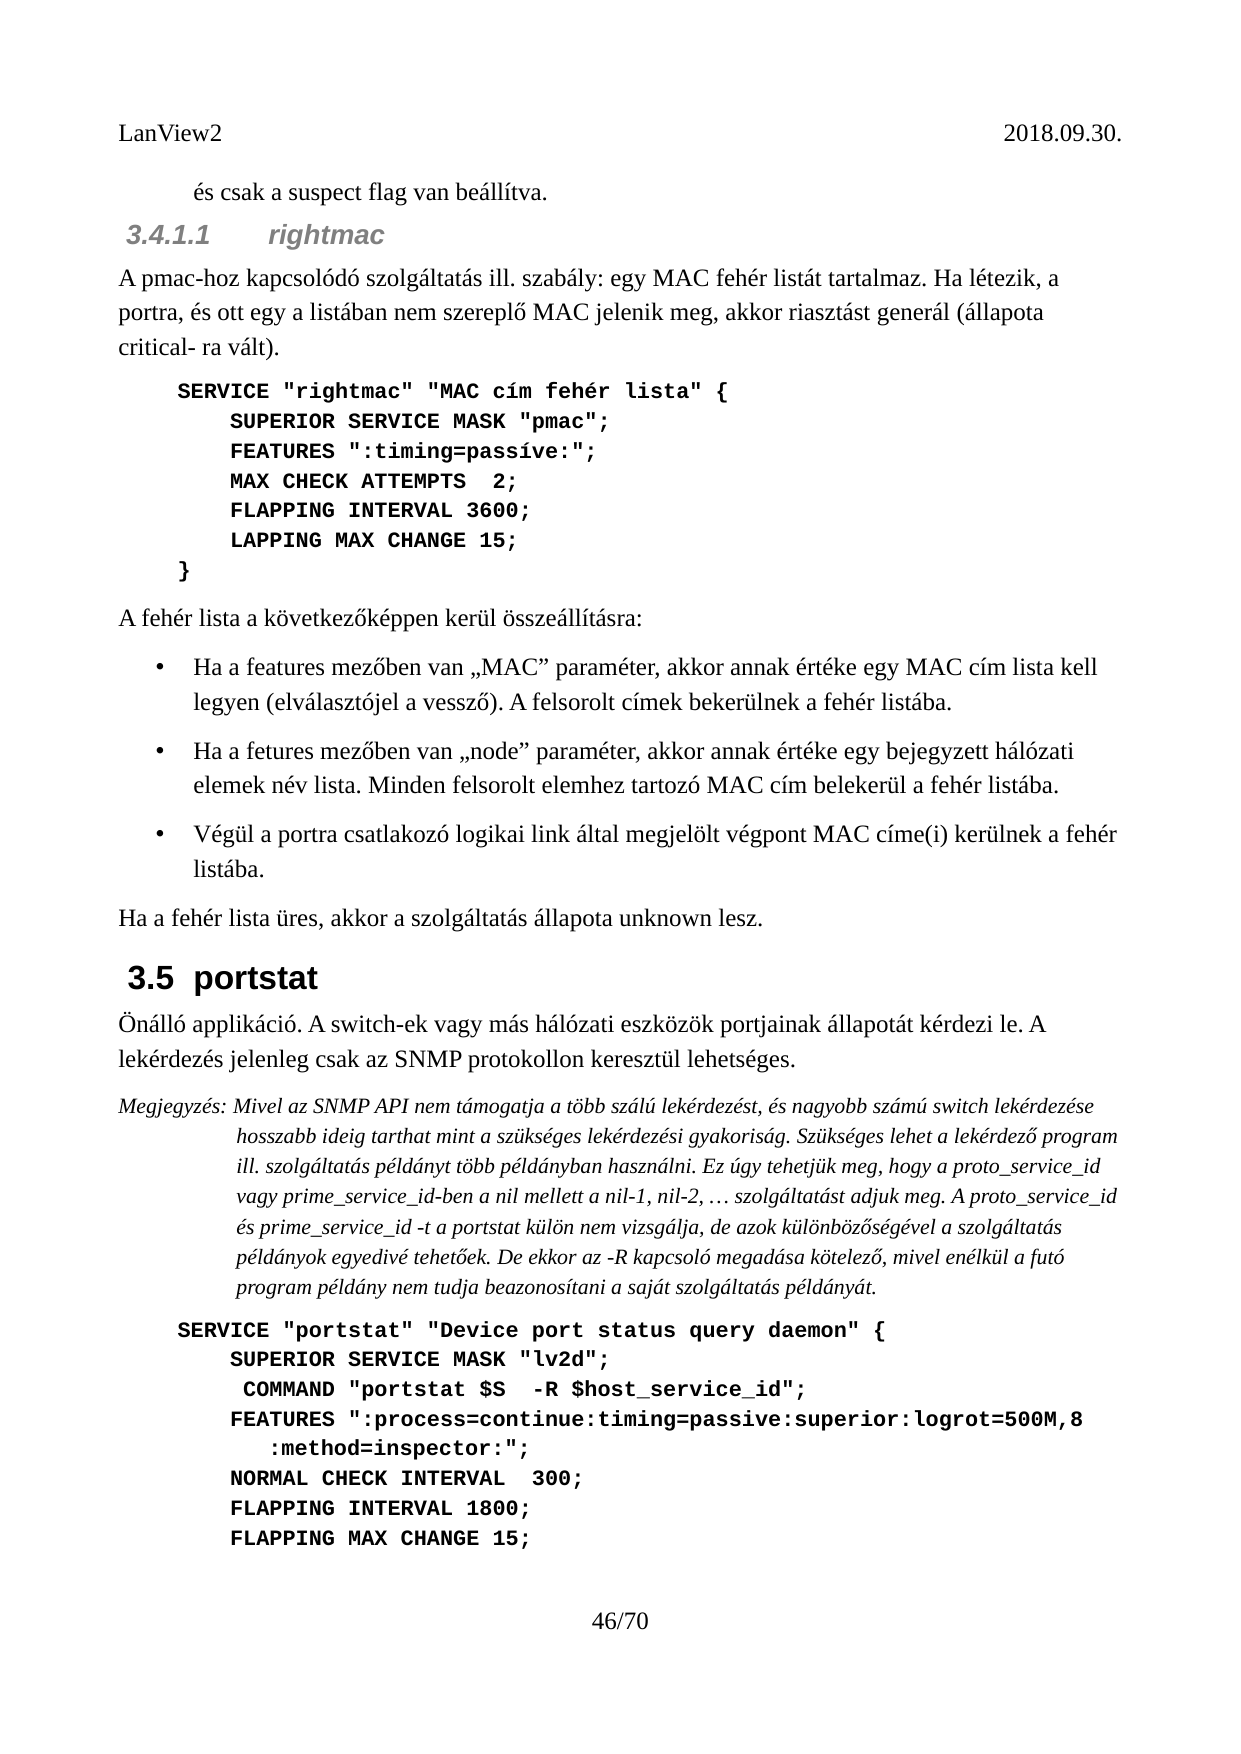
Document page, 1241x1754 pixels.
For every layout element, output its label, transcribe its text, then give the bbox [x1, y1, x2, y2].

list Ha a fetures mezőben van „node” paraméter, akkor annak értéke egy bejegyzett hálózati elemek név lista. Minden felsorolt elemhez tartozó MAC cím belekerül a fehér listába. [156, 736, 1122, 799]
text SERVICE "rightmac" "MAC cím fehér lista" { SUPERIOR SERVICE MASK "pmac"; FEATURES ":timing=passíve:"; MAX CHECK ATTEMPTS 2; FLAPPING INTERVAL 3600; LAPPING MAX CHANGE 15; } [177, 381, 1122, 584]
text A pmac-hoz kapcsolódó szolgáltatás ill. szabály: egy MAC fehér listát tartalmaz. Ha létezik, a portra, és ott egy a listában nem szereplő MAC jelenik meg, akkor riasztást generál (állapota critical- ra vált). [118, 263, 1122, 360]
subtitle rightmac [118, 218, 1122, 250]
text Megjegyzés: Mivel az SNMP API nem támogatja a több szálú lekérdezést, és nagyobb számú switch lekérdezése hosszabb ideig tarthat mint a szükséges lekérdezési gyakoriság. Szükséges lehet a lekérdező program ill. szolgáltatás példányt több példányban használni. Ez úgy tehetjük meg, hogy a proto_service_id vagy prime_service_id-ben a nil mellett a nil-1, nil-2, … szolgáltatást adjuk meg. A proto_service_id és prime_service_id -t a portstat külön nem vizsgálja, de azok különbözőségével a szolgáltatás példányok egyedivé tehetőek. De ekkor az -R kapcsoló megadása kötelező, mivel enélkül a futó program példány nem tudja beazonosítani a saját szolgáltatás példányát. [118, 1093, 1122, 1299]
subtitle portstat [118, 958, 1122, 997]
text Ha a fehér lista üres, akkor a szolgáltatás állapota unknown lesz. [118, 903, 1122, 932]
text Önálló applikáció. A switch-ek vagy más hálózati eszközök portjainak állapotát kérdezi le. A lekérdezés jelenleg csak az SNMP protokollon keresztül lehetséges. [118, 1009, 1122, 1072]
text SERVICE "portstat" "Device port status query daemon" { SUPERIOR SERVICE MASK "lv2d"; COMMAND "portstat $S -R $host_service_id"; FEATURES ":process=continue:timing=passive:superior:logrot=500M,8 :method=inspector:"; NORMAL CHECK INTERVAL 300; FLAPPING INTERVAL 1800; FLAPPING MAX CHANGE 15; [177, 1319, 1122, 1551]
list Ha a features mezőben van „MAC” paraméter, akkor annak értéke egy MAC cím lista kell legyen (elválasztójel a vessző). A felsorolt címek bekerülnek a fehér listába. [156, 652, 1122, 715]
text A fehér lista a következőképpen kerül összeállításra: [118, 603, 1122, 632]
list és csak a suspect flag van beállítva. [156, 177, 1122, 206]
list Végül a portra csatlakozó logikai link által megjelölt végpont MAC címe(i) kerülnek a fehér listába. [156, 819, 1122, 882]
